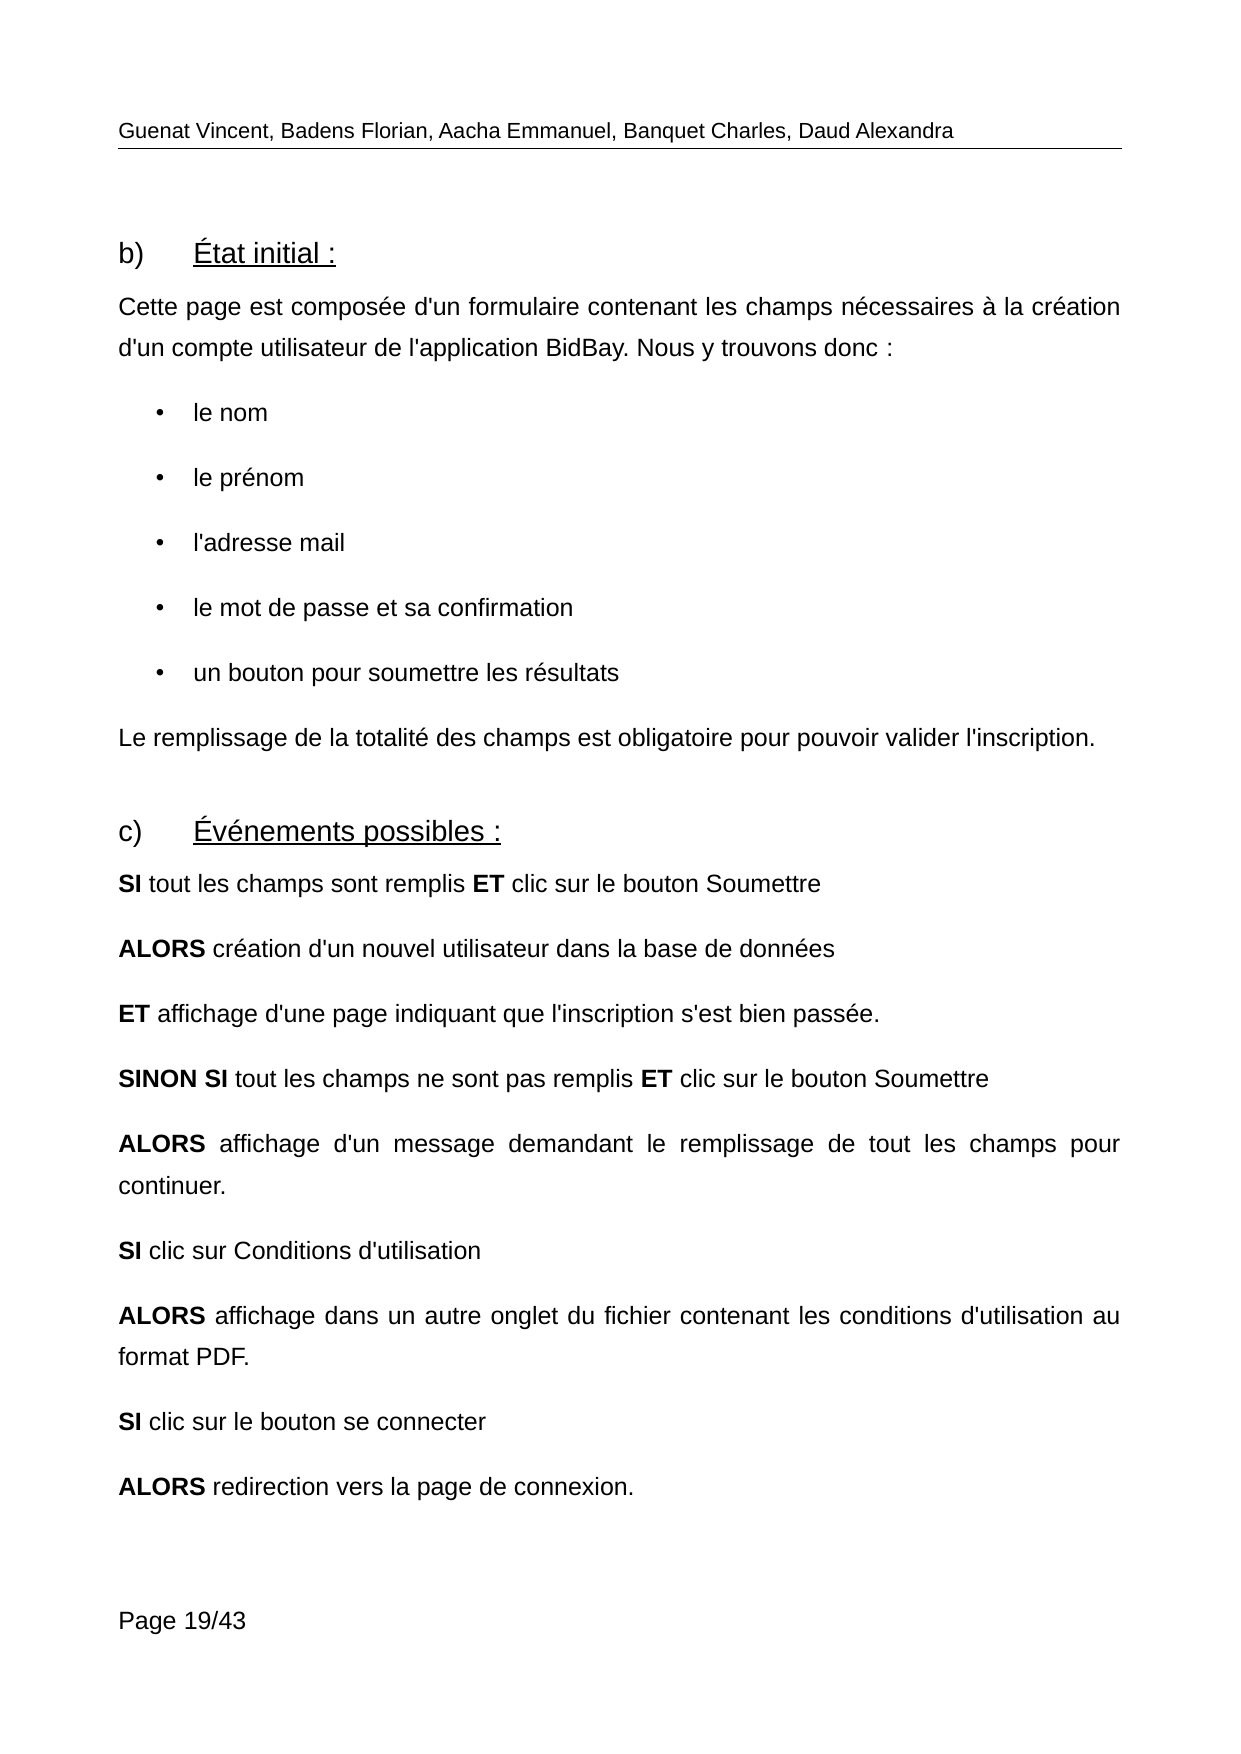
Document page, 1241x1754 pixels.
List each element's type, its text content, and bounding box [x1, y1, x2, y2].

text SI clic sur Conditions d'utilisation [118, 1226, 1122, 1267]
list un bouton pour soumettre les résultats [156, 648, 1122, 690]
text ALORS affichage dans un autre onglet du fichier contenant les conditions d'utilisation au format PDF. [118, 1291, 1122, 1374]
text ALORS affichage d'un message demandant le remplissage de tout les champs pour continuer. [118, 1120, 1122, 1202]
text SI tout les champs sont remplis ET clic sur le bouton Soumettre [118, 860, 1122, 901]
list le prénom [156, 453, 1122, 495]
text Le remplissage de la totalité des champs est obligatoire pour pouvoir valider l'inscription. [118, 713, 1122, 755]
text ET affichage d'une page indiquant que l'inscription s'est bien passée. [118, 990, 1122, 1031]
subtitle État initial : [118, 236, 1122, 270]
list le nom [156, 388, 1122, 430]
text ALORS redirection vers la page de connexion. [118, 1462, 1122, 1504]
text Cette page est composée d'un formulaire contenant les champs nécessaires à la création d'un compte utilisateur de l'application BidBay. Nous y trouvons donc : [118, 282, 1122, 365]
list l'adresse mail [156, 518, 1122, 560]
subtitle Événements possibles : [118, 814, 1122, 847]
text SINON SI tout les champs ne sont pas remplis ET clic sur le bouton Soumettre [118, 1055, 1122, 1096]
text ALORS création d'un nouvel utilisateur dans la base de données [118, 925, 1122, 966]
list le mot de passe et sa confirmation [156, 583, 1122, 625]
text SI clic sur le bouton se connecter [118, 1397, 1122, 1439]
